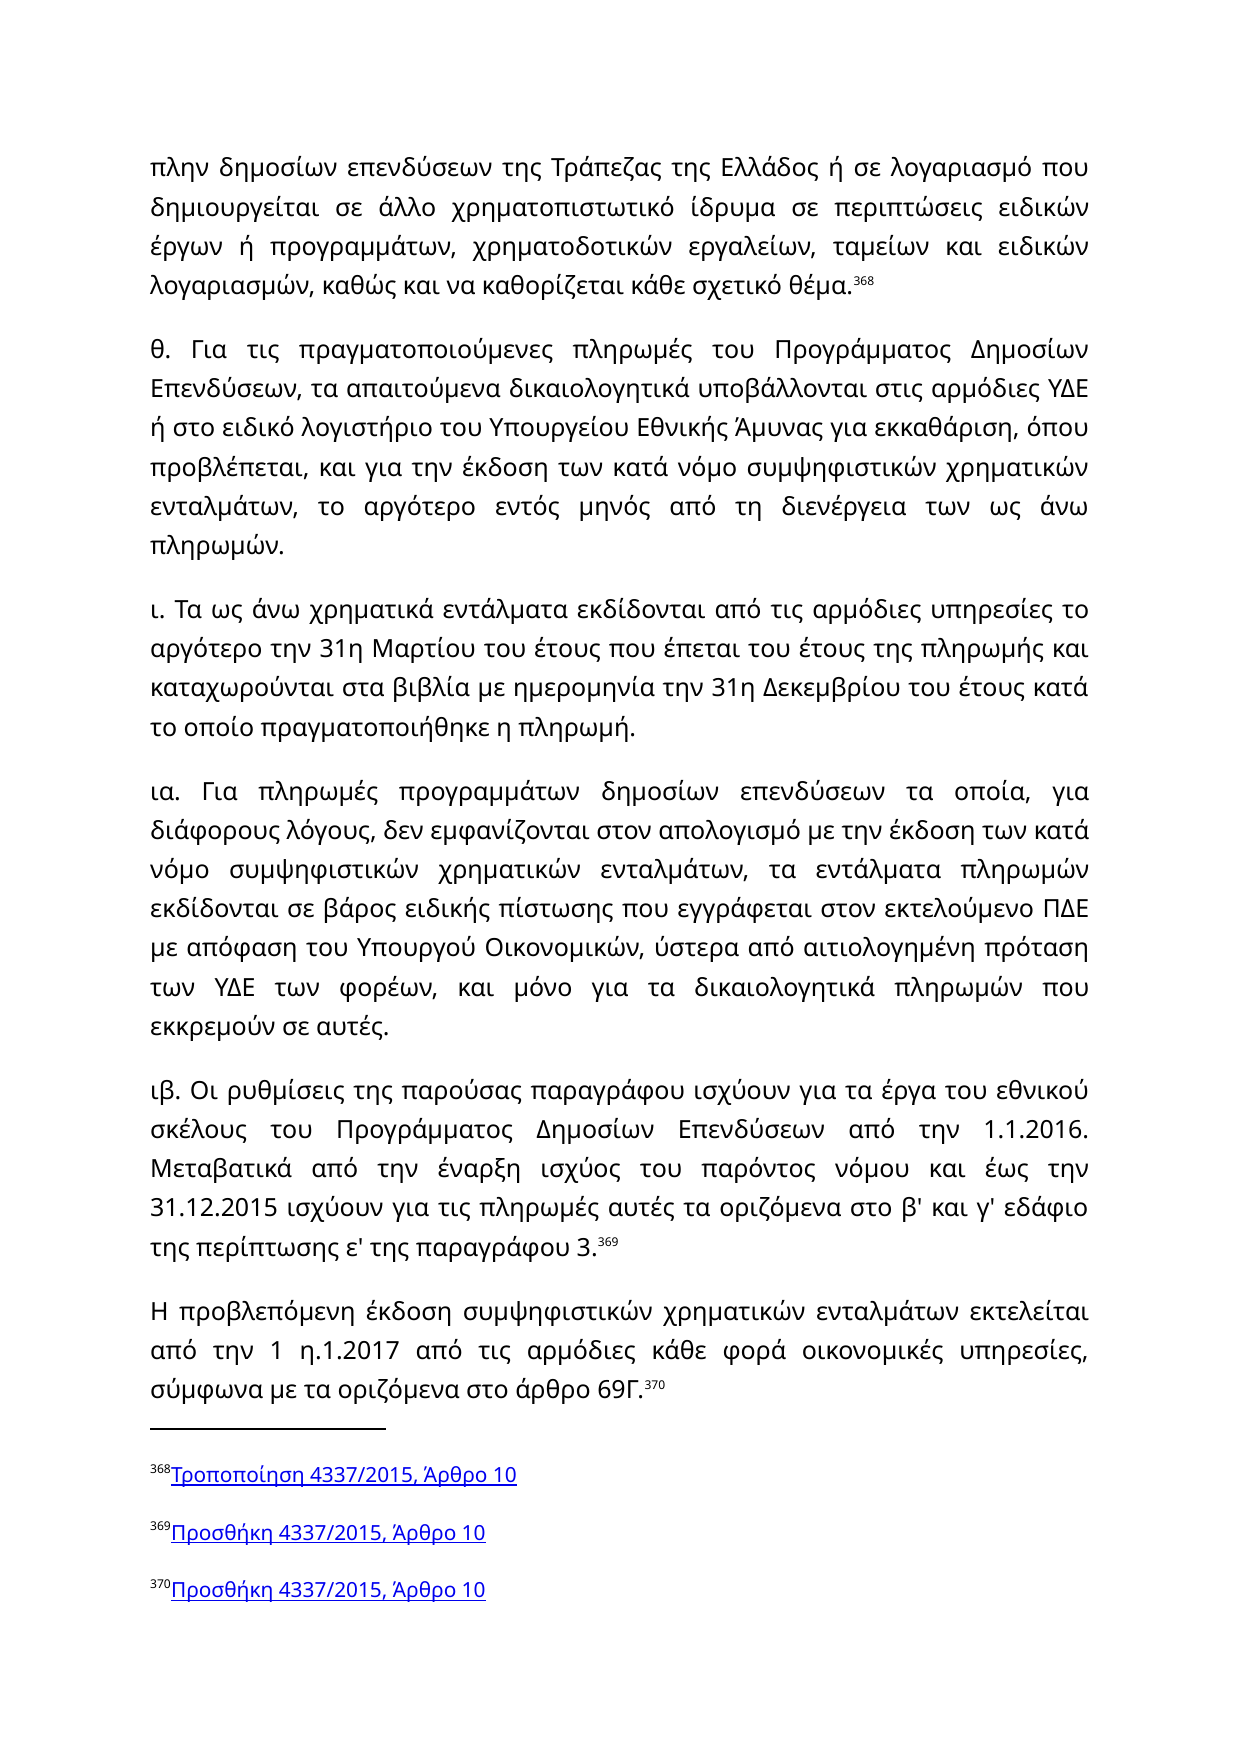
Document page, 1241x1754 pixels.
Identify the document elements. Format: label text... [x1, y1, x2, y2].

text πλην δημοσίων επενδύσεων της Τράπεζας της Ελλάδος ή σε λογαριασμό που δημιουργείται σε άλλο χρηματοπιστωτικό ίδρυμα σε περιπτώσεις ειδικών έργων ή προγραμμάτων, χρηματοδοτικών εργαλείων, ταμείων και ειδικών λογαριασμών, καθώς και να καθορίζεται κάθε σχετικό θέμα. [150, 150, 1090, 302]
text Προσθήκη 4337/2015, Άρθρο 10 [150, 1518, 1090, 1546]
text ι. Τα ως άνω χρηματικά εντάλματα εκδίδονται από τις αρμόδιες υπηρεσίες το αργότερο την 31η Μαρτίου του έτους που έπεται του έτους της πληρωμής και καταχωρούνται στα βιβλία με ημερομηνία την 31η Δεκεμβρίου του έτους κατά το οποίο πραγματοποιήθηκε η πληρωμή. [150, 592, 1090, 743]
text Η προβλεπόμενη έκδοση συμψηφιστικών χρηματικών ενταλμάτων εκτελείται από την 1 η.1.2017 από τις αρμόδιες κάθε φορά οικονομικές υπηρεσίες, σύμφωνα με τα οριζόμενα στο άρθρο 69Γ. [150, 1293, 1090, 1406]
text Τροποποίηση 4337/2015, Άρθρο 10 [150, 1460, 1090, 1489]
text Προσθήκη 4337/2015, Άρθρο 10 [150, 1576, 1090, 1604]
text θ. Για τις πραγματοποιούμενες πληρωμές του Προγράμματος Δημοσίων Επενδύσεων, τα απαιτούμενα δικαιολογητικά υποβάλλονται στις αρμόδιες ΥΔΕ ή στο ειδικό λογιστήριο του Υπουργείου Εθνικής Άμυνας για εκκαθάριση, όπου προβλέπεται, και για την έκδοση των κατά νόμο συμψηφιστικών χρηματικών ενταλμάτων, το αργότερο εντός μηνός από τη διενέργεια των ως άνω πληρωμών. [150, 332, 1090, 562]
text ια. Για πληρωμές προγραμμάτων δημοσίων επενδύσεων τα οποία, για διάφορους λόγους, δεν εμφανίζονται στον απολογισμό με την έκδοση των κατά νόμο συμψηφιστικών χρηματικών ενταλμάτων, τα εντάλματα πληρωμών εκδίδονται σε βάρος ειδικής πίστωσης που εγγράφεται στον εκτελούμενο ΠΔΕ με απόφαση του Υπουργού Οικονομικών, ύστερα από αιτιολογημένη πρόταση των ΥΔΕ των φορέων, και μόνο για τα δικαιολογητικά πληρωμών που εκκρεμούν σε αυτές. [150, 773, 1090, 1042]
text ιβ. Οι ρυθμίσεις της παρούσας παραγράφου ισχύουν για τα έργα του εθνικού σκέλους του Προγράμματος Δημοσίων Επενδύσεων από την 1.1.2016. Μεταβατικά από την έναρξη ισχύος του παρόντος νόμου και έως την 31.12.2015 ισχύουν για τις πληρωμές αυτές τα οριζόμενα στο β' και γ' εδάφιο της περίπτωσης ε' της παραγράφου 3. [150, 1072, 1090, 1263]
